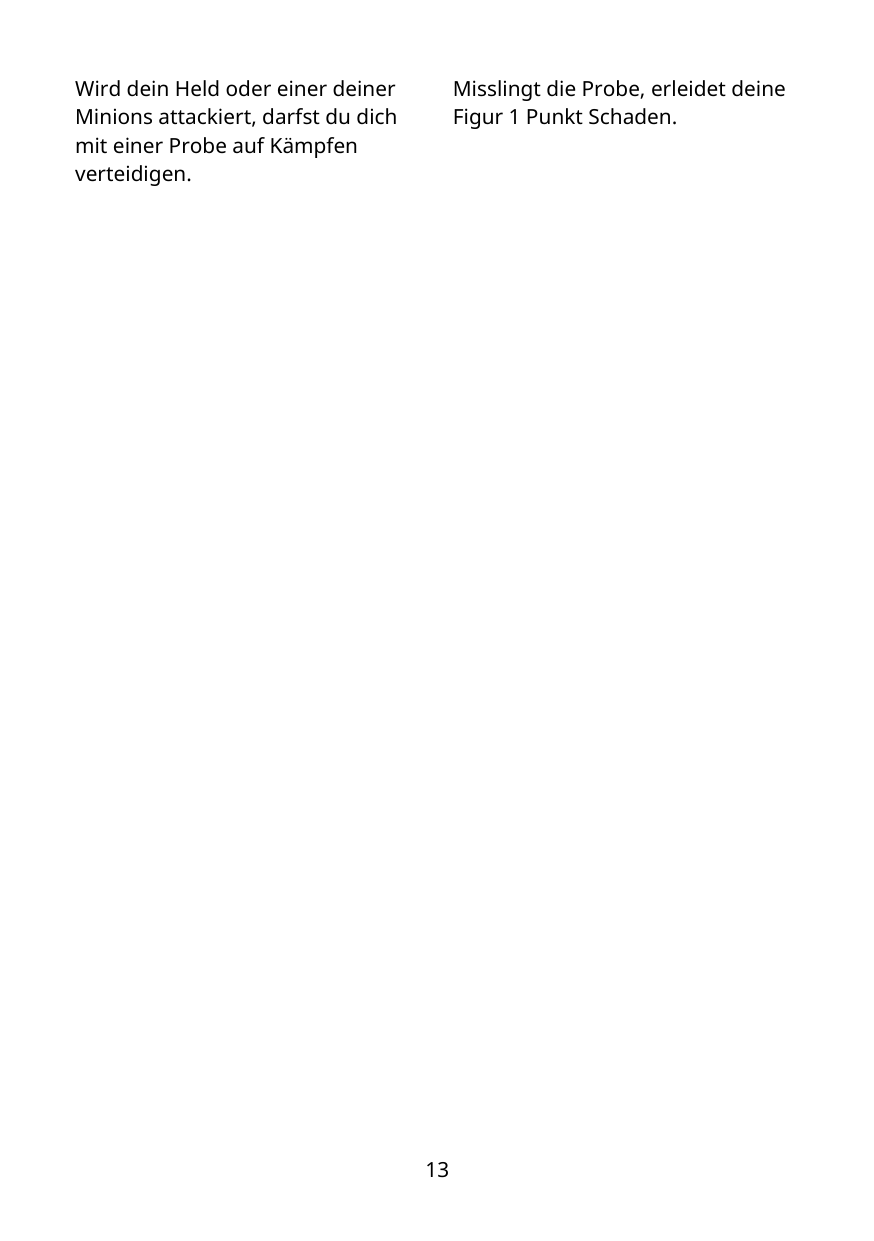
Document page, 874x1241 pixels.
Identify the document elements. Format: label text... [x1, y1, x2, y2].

text Wird dein Held oder einer deiner Minions attackiert, darfst du dich mit einer Probe auf Kämpfen verteidigen. [75, 74, 421, 188]
text Misslingt die Probe, erleidet deine Figur 1 Punkt Schaden. [453, 74, 799, 131]
